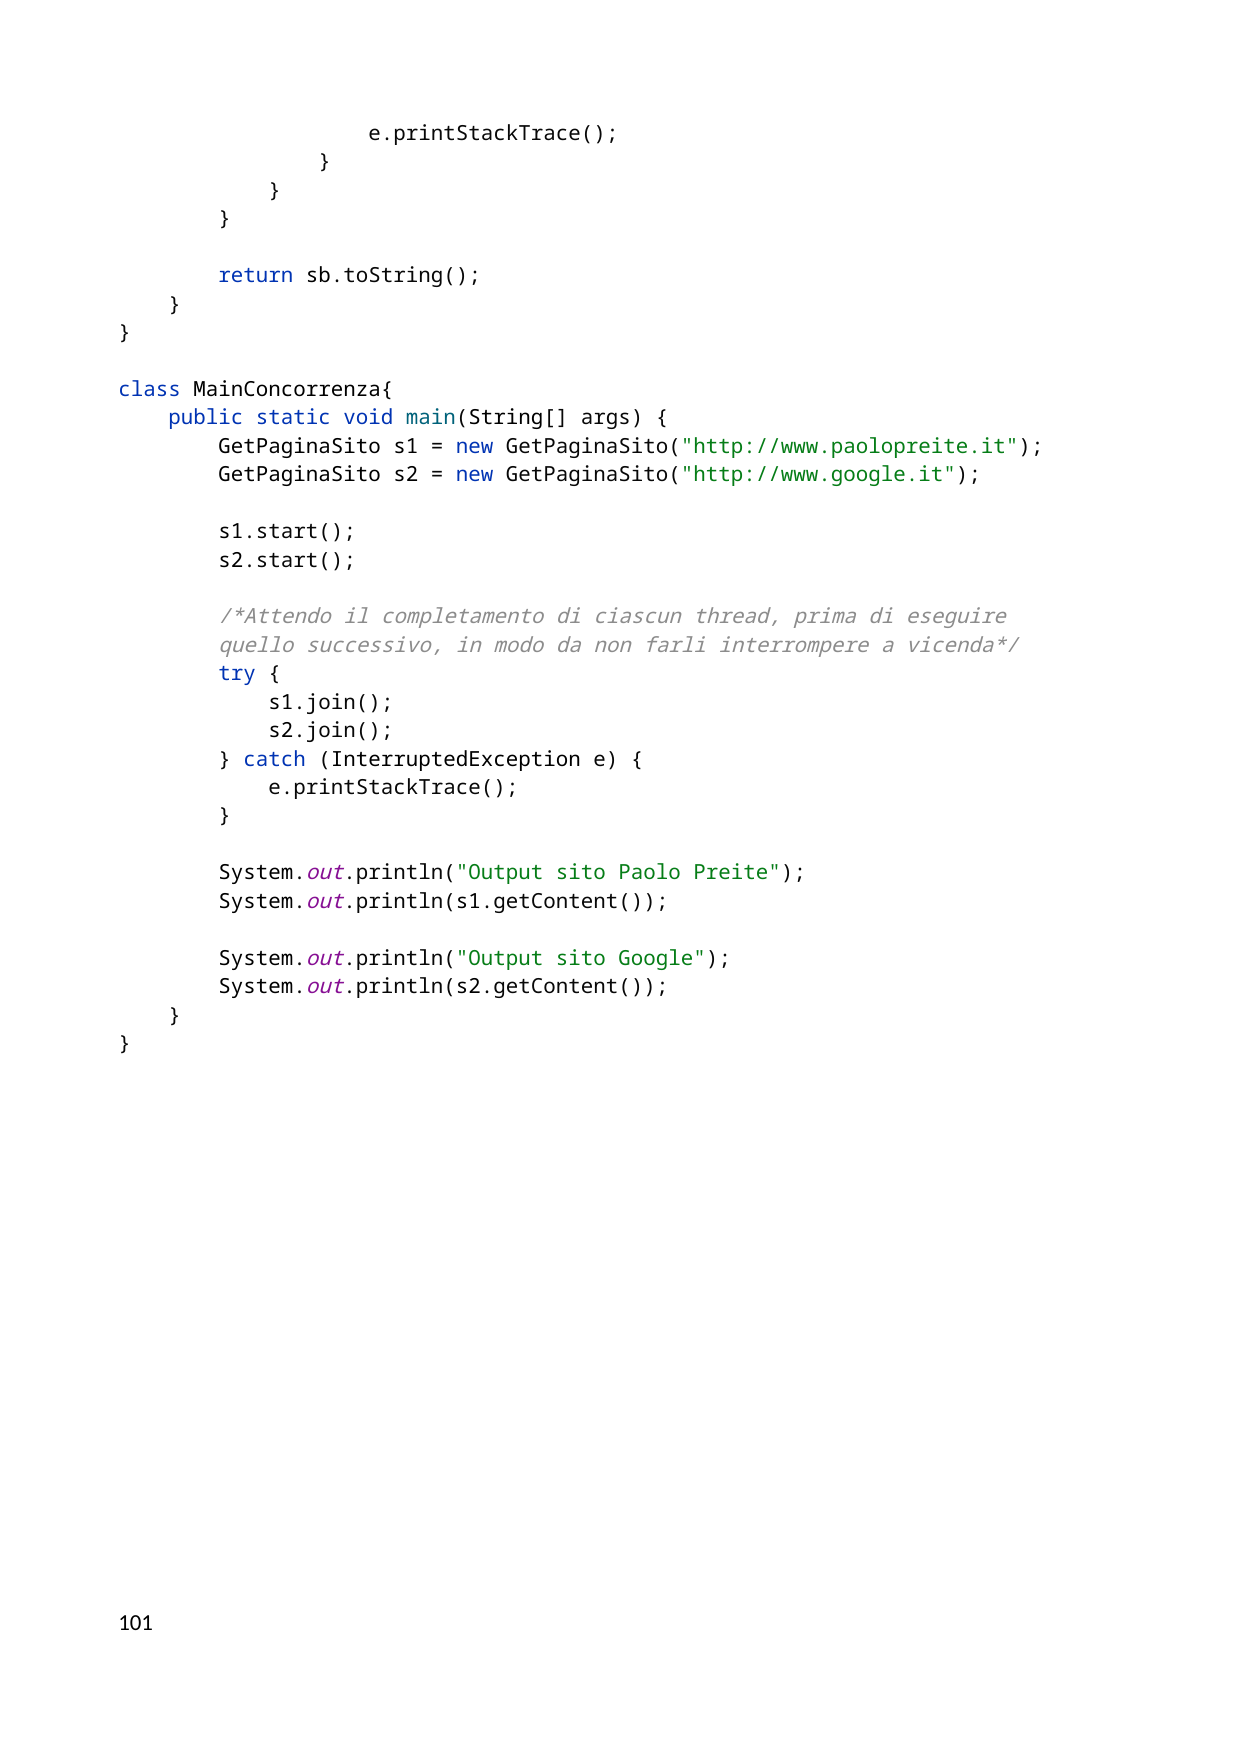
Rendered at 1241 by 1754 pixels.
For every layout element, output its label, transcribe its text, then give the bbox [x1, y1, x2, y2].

text e.printStackTrace(); } } } return sb.toString(); } } class MainConcorrenza{ public static void main(String[] args) { GetPaginaSito s1 = new GetPaginaSito("http://www.paolopreite.it"); GetPaginaSito s2 = new GetPaginaSito("http://www.google.it"); s1.start(); s2.start(); /*Attendo il completamento di ciascun thread, prima di eseguire quello successivo, in modo da non farli interrompere a vicenda*/ try { s1.join(); s2.join(); } catch (InterruptedException e) { e.printStackTrace(); } System.out.println("Output sito Paolo Preite"); System.out.println(s1.getContent()); System.out.println("Output sito Google"); System.out.println(s2.getContent()); } } [118, 118, 1122, 1113]
